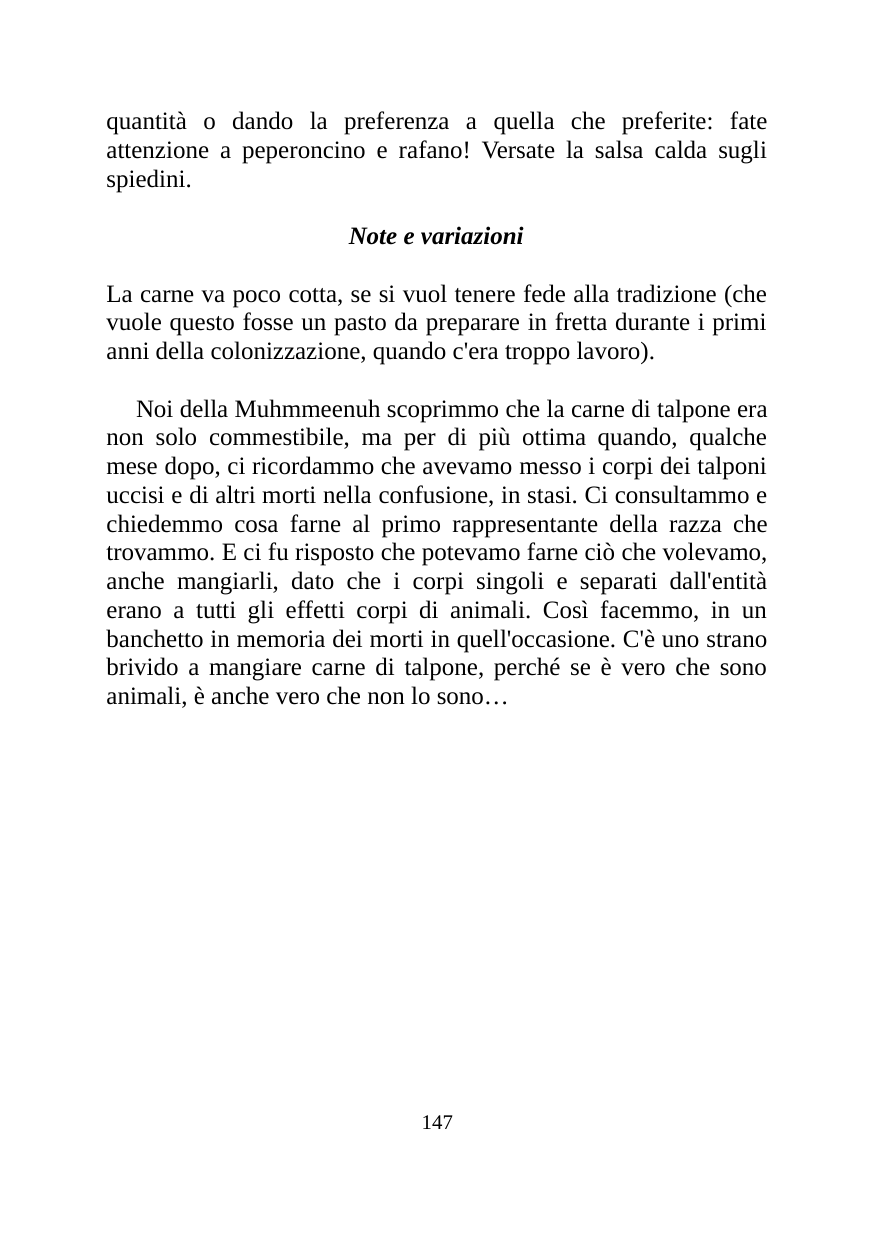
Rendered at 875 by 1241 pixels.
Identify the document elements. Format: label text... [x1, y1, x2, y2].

text Noi della Muhmmeenuh scoprimmo che la carne di talpone era non solo commestibile, ma per di più ottima quando, qualche mese dopo, ci ricordammo che avevamo messo i corpi dei talponi uccisi e di altri morti nella confusione, in stasi. Ci consultammo e chiedemmo cosa farne al primo rappresentante della razza che trovammo. E ci fu risposto che potevamo farne ciò che volevamo, anche mangiarli, dato che i corpi singoli e separati dall'entità erano a tutti gli effetti corpi di animali. Così facemmo, in un banchetto in memoria dei morti in quell'occasione. C'è uno strano brivido a mangiare carne di talpone, perché se è vero che sono animali, è anche vero che non lo sono… [106, 394, 768, 710]
text La carne va poco cotta, se si vuol tenere fede alla tradizione (che vuole questo fosse un pasto da preparare in fretta durante i primi anni della colonizzazione, quando c'era troppo lavoro). [106, 279, 768, 365]
text Note e variazioni [106, 221, 768, 250]
text quantità o dando la preferenza a quella che preferite: fate attenzione a peperoncino e rafano! Versate la salsa calda sugli spiedini. [106, 106, 768, 192]
